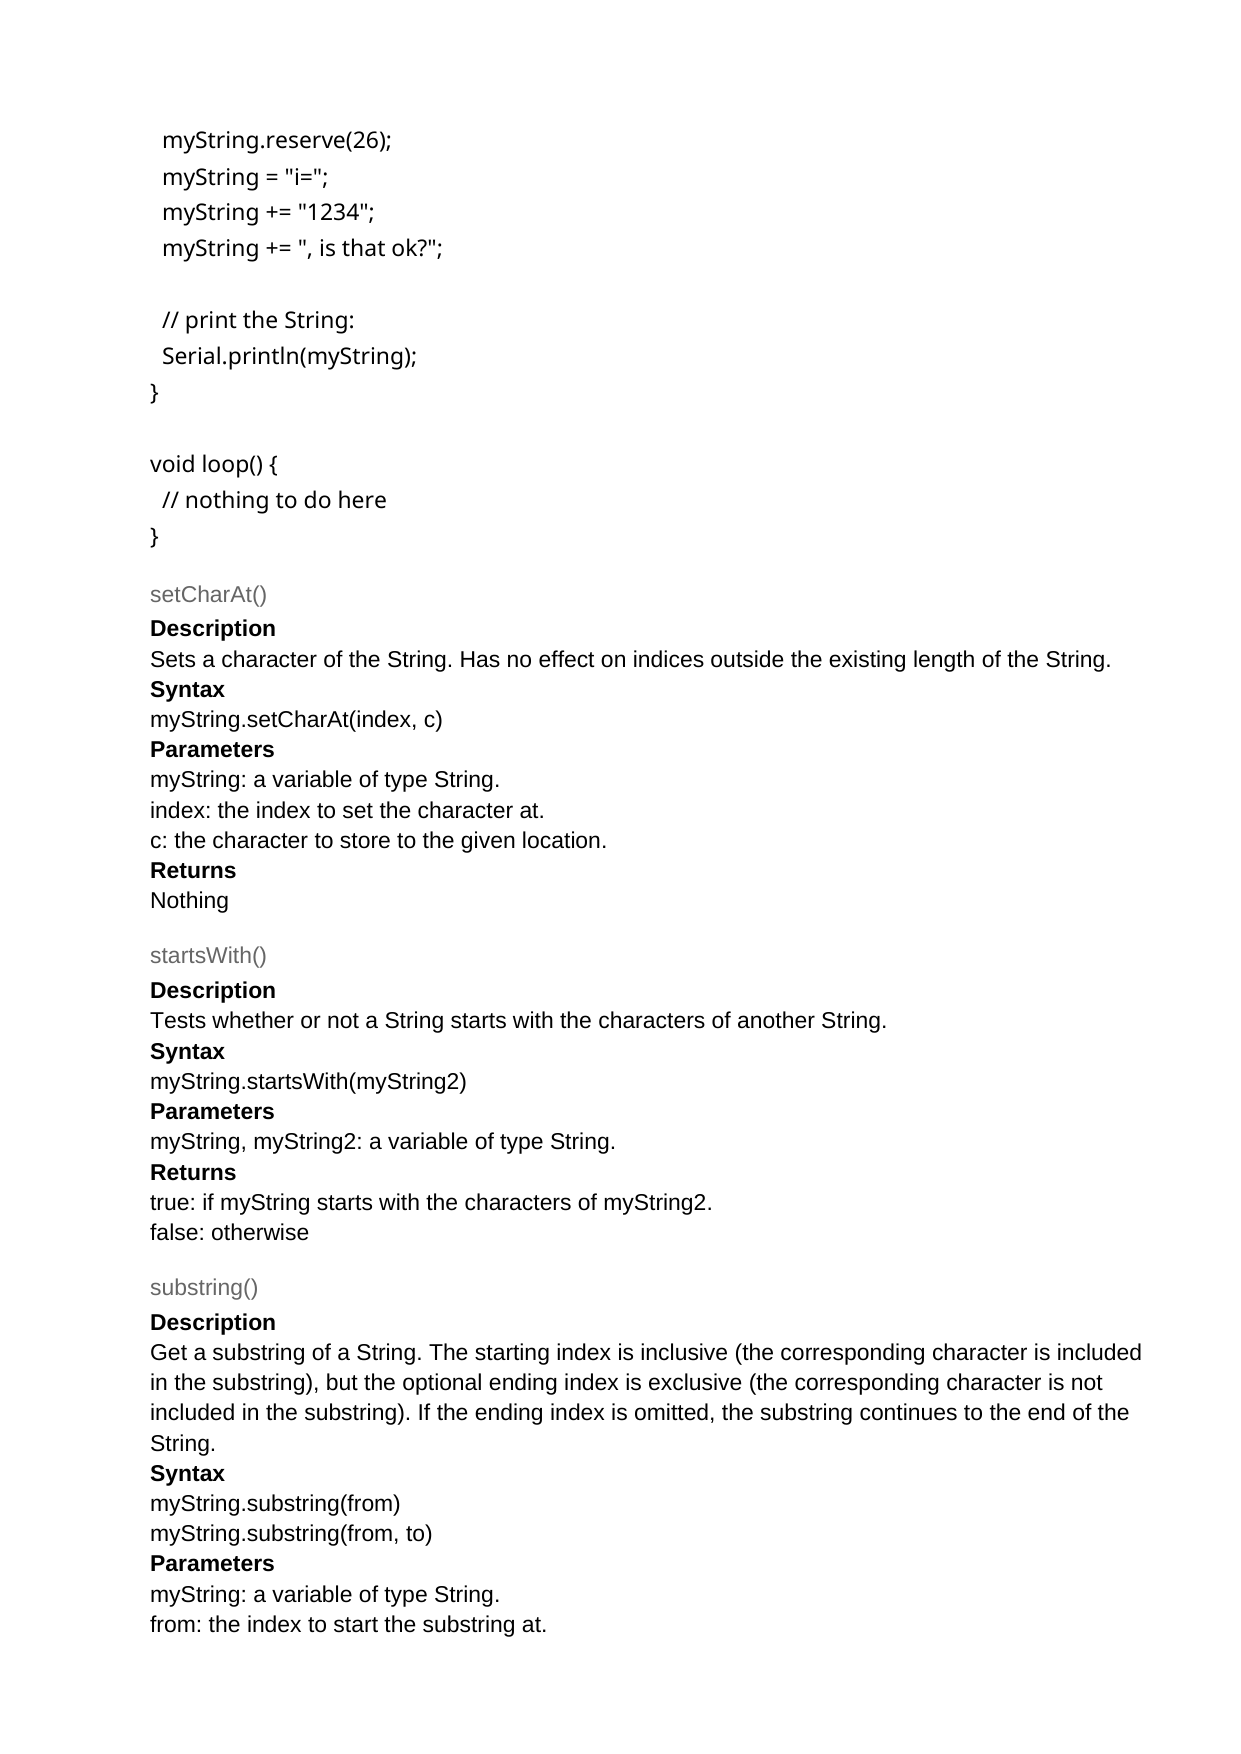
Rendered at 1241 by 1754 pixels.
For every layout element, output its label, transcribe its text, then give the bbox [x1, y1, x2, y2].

text Get a substring of a String. The starting index is inclusive (the corresponding character is included in the substring), but the optional ending index is exclusive (the corresponding character is not included in the substring). If the ending index is omitted, the substring continues to the end of the String. [150, 1339, 1152, 1456]
text Parameters [150, 1098, 1152, 1124]
text Tests whether or not a String starts with the characters of another String. [150, 1007, 1152, 1034]
text false: otherwise [150, 1219, 1152, 1245]
text } [150, 376, 1152, 407]
text Parameters [150, 1550, 1152, 1577]
text myString += "1234"; [150, 196, 1152, 228]
text myString.substring(from, to) [150, 1520, 1152, 1547]
text Sets a character of the String. Has no effect on indices outside the existing length of the String. [150, 646, 1152, 672]
text Description [150, 977, 1152, 1003]
text void loop() { [150, 448, 1152, 479]
text Syntax [150, 1038, 1152, 1064]
text Nothing [150, 887, 1152, 914]
subtitle substring() [150, 1274, 1152, 1300]
text myString += ", is that ok?"; [150, 232, 1152, 263]
text myString: a variable of type String. [150, 1581, 1152, 1607]
text // print the String: [150, 304, 1152, 335]
text from: the index to start the substring at. [150, 1611, 1152, 1637]
text Syntax [150, 676, 1152, 702]
text } [150, 520, 1152, 551]
subtitle setCharAt() [150, 581, 1152, 607]
text myString, myString2: a variable of type String. [150, 1128, 1152, 1154]
text myString = "i="; [150, 160, 1152, 192]
text Syntax [150, 1460, 1152, 1486]
text Returns [150, 857, 1152, 883]
text c: the character to store to the given location. [150, 827, 1152, 853]
subtitle startsWith() [150, 942, 1152, 969]
text myString.startsWith(myString2) [150, 1068, 1152, 1094]
text index: the index to set the character at. [150, 797, 1152, 823]
text Returns [150, 1158, 1152, 1185]
text // nothing to do here [150, 484, 1152, 515]
text myString.setCharAt(index, c) [150, 706, 1152, 732]
text Serial.println(myString); [150, 340, 1152, 371]
text myString.reserve(26); [150, 124, 1152, 156]
text Description [150, 1309, 1152, 1335]
text true: if myString starts with the characters of myString2. [150, 1189, 1152, 1215]
text Description [150, 615, 1152, 642]
text Parameters [150, 736, 1152, 763]
text myString.substring(from) [150, 1490, 1152, 1516]
text myString: a variable of type String. [150, 766, 1152, 793]
